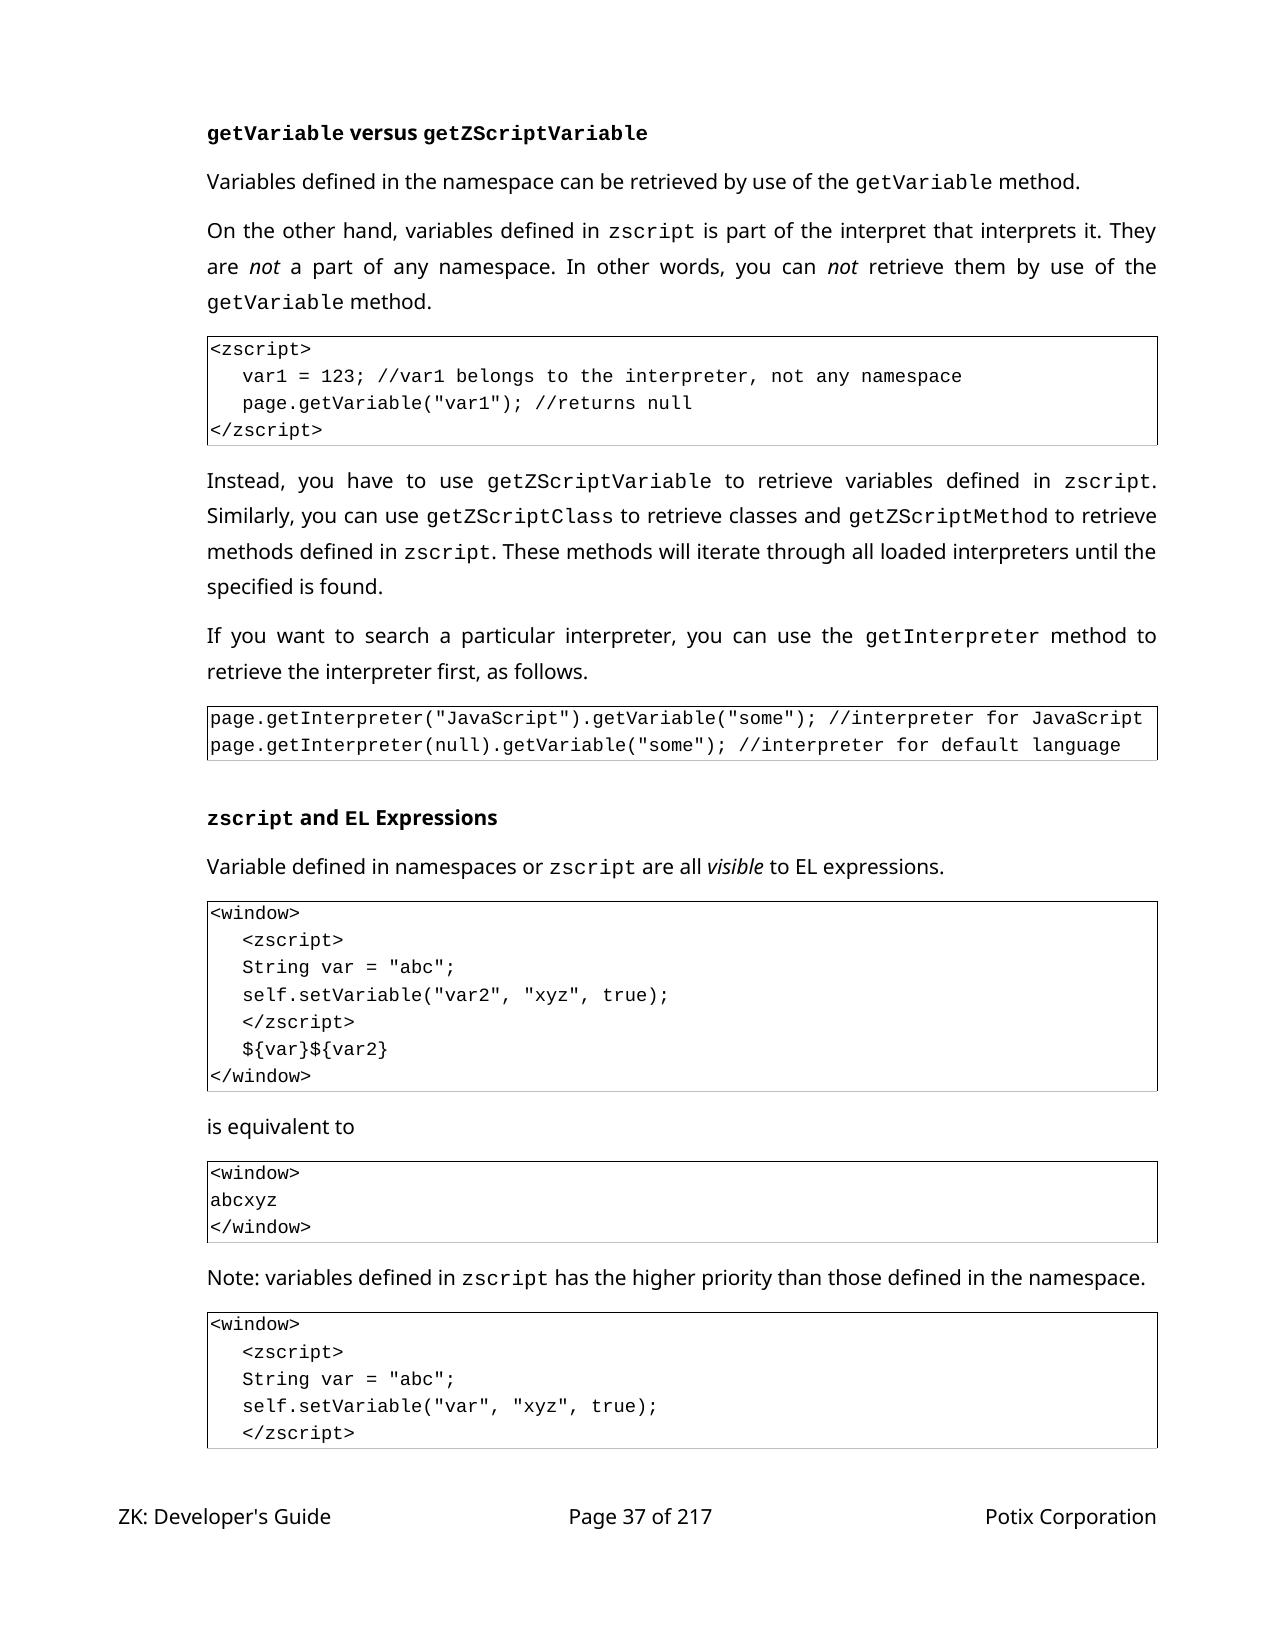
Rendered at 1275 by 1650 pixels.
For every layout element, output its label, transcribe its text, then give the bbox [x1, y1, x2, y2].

text </zscript> [208, 418, 1157, 445]
text <window> [208, 902, 1157, 925]
text <window> [208, 1162, 1157, 1185]
text Instead, you have to use getZScriptVariable to retrieve variables defined in zscript. Similarly, you can use getZScriptClass to retrieve classes and getZScriptMethod to retrieve methods defined in zscript. These methods will iterate through all loaded interpreters until the specified is found. [207, 466, 1157, 601]
text <zscript> [208, 337, 1157, 361]
text <window> [208, 1313, 1157, 1337]
subtitle zscript and EL Expressions [207, 803, 1157, 831]
text If you want to search a particular interpreter, you can use the getInterpreter method to retrieve the interpreter first, as follows. [207, 621, 1157, 685]
text page.getVariable("var1"); //returns null [208, 391, 1157, 415]
text self.setVariable("var2", "xyz", true); [208, 982, 1157, 1007]
text ${var}${var2} [208, 1037, 1157, 1061]
text abcxyz [208, 1188, 1157, 1212]
text <zscript> [208, 928, 1157, 952]
text On the other hand, variables defined in zscript is part of the interpret that interprets it. They are not a part of any namespace. In other words, you can not retrieve them by use of the getVariable method. [207, 216, 1157, 316]
text page.getInterpreter("JavaScript").getVariable("some"); //interpreter for JavaScript [208, 707, 1157, 730]
text Variables defined in the namespace can be retrieved by use of the getVariable method. [207, 167, 1157, 196]
text var1 = 123; //var1 belongs to the interpreter, not any namespace [208, 363, 1157, 388]
text Note: variables defined in zscript has the higher priority than those defined in the namespace. [207, 1263, 1157, 1292]
text is equivalent to [207, 1112, 1157, 1140]
text </zscript> [208, 1421, 1157, 1448]
text String var = "abc"; [208, 955, 1157, 979]
text </window> [208, 1215, 1157, 1242]
text <zscript> [208, 1339, 1157, 1364]
text </window> [208, 1064, 1157, 1091]
text self.setVariable("var", "xyz", true); [208, 1394, 1157, 1418]
text </zscript> [208, 1010, 1157, 1034]
text page.getInterpreter(null).getVariable("some"); //interpreter for default language [208, 733, 1157, 760]
text Variable defined in namespaces or zscript are all visible to EL expressions. [207, 852, 1157, 880]
text String var = "abc"; [208, 1367, 1157, 1391]
subtitle getVariable versus getZScriptVariable [207, 118, 1157, 147]
